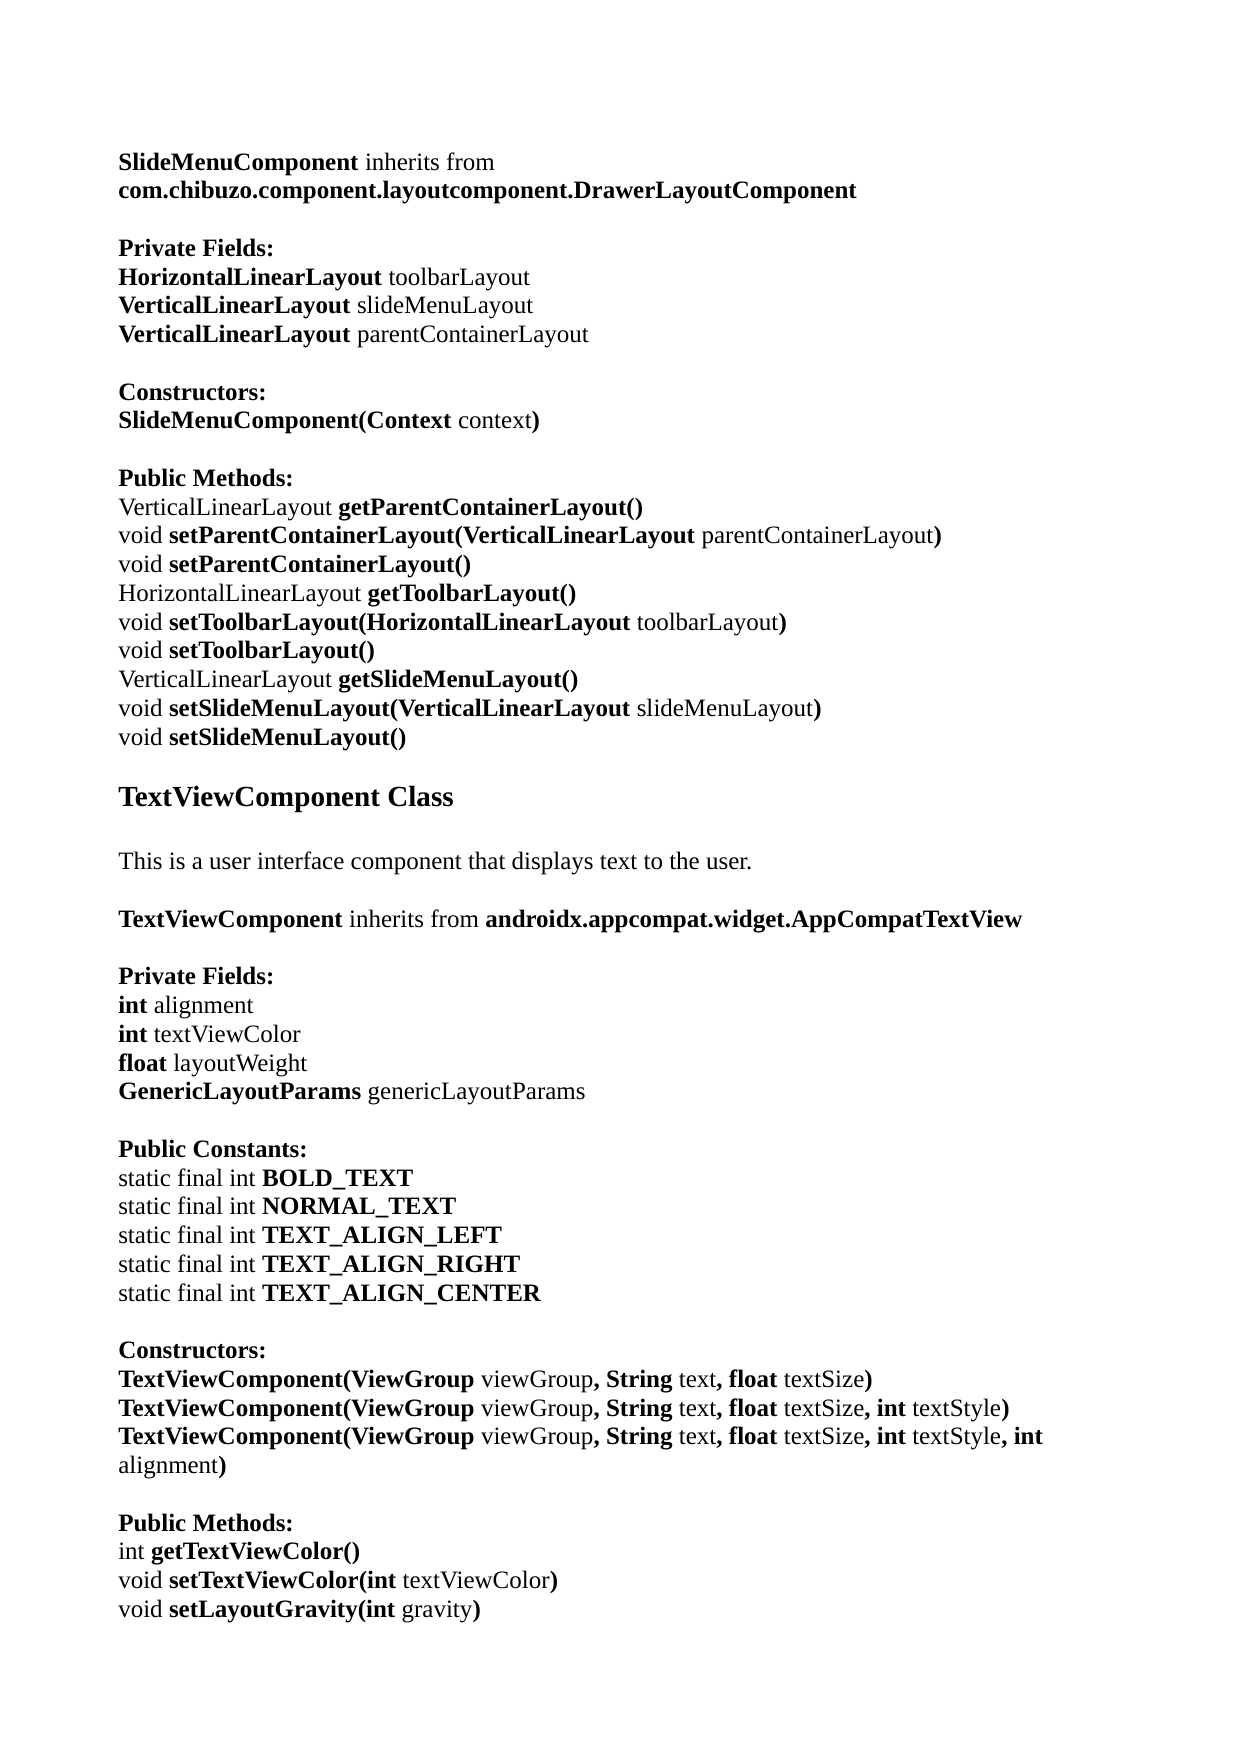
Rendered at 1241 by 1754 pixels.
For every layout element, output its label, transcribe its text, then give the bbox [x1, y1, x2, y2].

text static final int TEXT_ALIGN_LEFT [118, 1220, 1122, 1249]
text void setSlideMenuLayout() [118, 722, 1122, 751]
text VerticalLinearLayout slideMenuLayout [118, 291, 1122, 319]
text HorizontalLinearLayout toolbarLayout [118, 262, 1122, 291]
text void setLayoutGravity(int gravity) [118, 1594, 1122, 1623]
text int alignment [118, 990, 1122, 1019]
text float layoutWeight [118, 1048, 1122, 1076]
text Private Fields: [118, 961, 1122, 990]
text TextViewComponent Class [118, 779, 1122, 813]
text Public Constants: [118, 1134, 1122, 1163]
text HorizontalLinearLayout getToolbarLayout() [118, 578, 1122, 607]
text VerticalLinearLayout getParentContainerLayout() [118, 492, 1122, 521]
text int textViewColor [118, 1019, 1122, 1048]
text static final int NORMAL_TEXT [118, 1191, 1122, 1220]
text This is a user interface component that displays text to the user. [118, 846, 1122, 875]
text Constructors: [118, 1335, 1122, 1364]
text TextViewComponent(ViewGroup viewGroup, String text, float textSize) [118, 1364, 1122, 1393]
text Constructors: [118, 377, 1122, 406]
text static final int TEXT_ALIGN_CENTER [118, 1278, 1122, 1306]
text void setParentContainerLayout(VerticalLinearLayout parentContainerLayout) [118, 521, 1122, 549]
text void setToolbarLayout(HorizontalLinearLayout toolbarLayout) [118, 607, 1122, 636]
text VerticalLinearLayout parentContainerLayout [118, 319, 1122, 348]
text SlideMenuComponent(Context context) [118, 406, 1122, 434]
text TextViewComponent(ViewGroup viewGroup, String text, float textSize, int textStyle) [118, 1393, 1122, 1421]
text static final int TEXT_ALIGN_RIGHT [118, 1249, 1122, 1278]
text GenericLayoutParams genericLayoutParams [118, 1076, 1122, 1105]
text static final int BOLD_TEXT [118, 1163, 1122, 1191]
text Private Fields: [118, 233, 1122, 262]
text int getTextViewColor() [118, 1536, 1122, 1565]
text SlideMenuComponent inherits from com.chibuzo.component.layoutcomponent.DrawerLayoutComponent [118, 147, 1122, 204]
text Public Methods: [118, 1508, 1122, 1536]
text Public Methods: [118, 463, 1122, 492]
text void setSlideMenuLayout(VerticalLinearLayout slideMenuLayout) [118, 693, 1122, 722]
text TextViewComponent inherits from androidx.appcompat.widget.AppCompatTextView [118, 904, 1122, 933]
text void setTextViewColor(int textViewColor) [118, 1565, 1122, 1594]
text TextViewComponent(ViewGroup viewGroup, String text, float textSize, int textStyle, int alignment) [118, 1421, 1122, 1479]
text VerticalLinearLayout getSlideMenuLayout() [118, 664, 1122, 693]
text void setParentContainerLayout() [118, 549, 1122, 578]
text void setToolbarLayout() [118, 636, 1122, 664]
